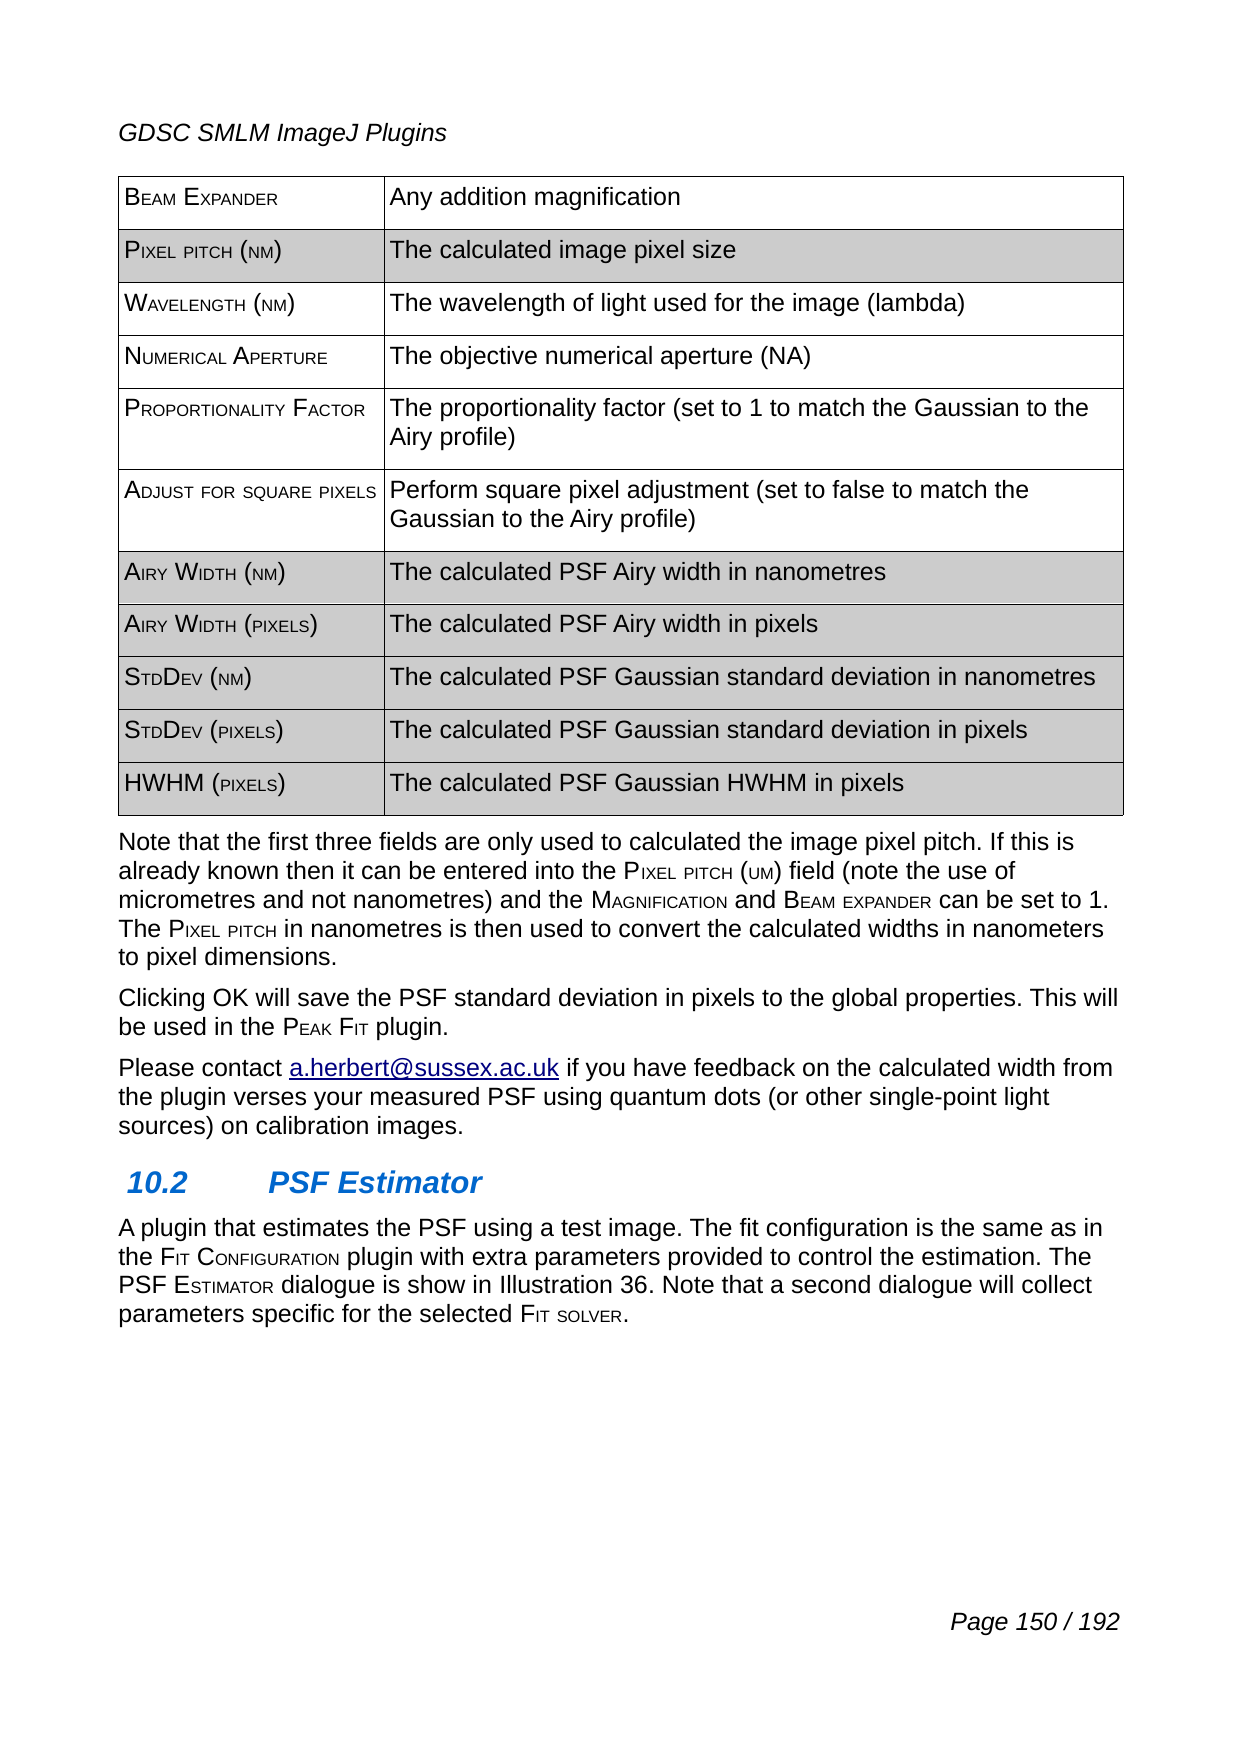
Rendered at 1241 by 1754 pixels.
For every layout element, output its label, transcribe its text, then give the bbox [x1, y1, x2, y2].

table_cell Numerical Aperture [119, 336, 384, 388]
table_cell Wavelength (nm) [119, 283, 384, 335]
text Please contact a.herbert@sussex.ac.uk if you have feedback on the calculated width from the plugin verses your measured PSF using quantum dots (or other single-point light sources) on calibration images. [118, 1053, 1122, 1140]
table_cell The objective numerical aperture (NA) [385, 336, 1123, 388]
table_cell The calculated PSF Airy width in pixels [385, 605, 1123, 656]
table_cell Beam Expander [119, 177, 384, 229]
table_cell Adjust for square pixels [119, 470, 384, 551]
subtitle PSF Estimator [118, 1164, 1122, 1200]
table_cell Airy Width (nm) [119, 552, 384, 603]
table_cell HWHM (pixels) [119, 763, 384, 815]
text A plugin that estimates the PSF using a test image. The fit configuration is the same as in the Fit Configuration plugin with extra parameters provided to control the estimation. The PSF Estimator dialogue is show in Illustration 36. Note that a second dialogue will collect parameters specific for the selected Fit solver. [118, 1213, 1122, 1328]
text Note that the first three fields are only used to calculated the image pixel pitch. If this is already known then it can be entered into the Pixel pitch (um) field (note the use of micrometres and not nanometres) and the Magnification and Beam expander can be set to 1. The Pixel pitch in nanometres is then used to convert the calculated widths in nanometers to pixel dimensions. [118, 827, 1122, 971]
table_cell The proportionality factor (set to 1 to match the Gaussian to the Airy profile) [385, 389, 1123, 469]
table_cell StdDev (nm) [119, 657, 384, 709]
table_cell Perform square pixel adjustment (set to false to match the Gaussian to the Airy profile) [385, 470, 1123, 551]
table_cell The calculated PSF Airy width in nanometres [385, 552, 1123, 603]
table_cell Airy Width (pixels) [119, 605, 384, 656]
text Clicking OK will save the PSF standard deviation in pixels to the global properties. This will be used in the Peak Fit plugin. [118, 983, 1122, 1041]
table_cell The calculated PSF Gaussian standard deviation in pixels [385, 710, 1123, 762]
table_cell Pixel pitch (nm) [119, 230, 384, 282]
table_cell Any addition magnification [385, 177, 1123, 229]
table_cell The calculated image pixel size [385, 230, 1123, 282]
table_cell The calculated PSF Gaussian standard deviation in nanometres [385, 657, 1123, 709]
table_cell Proportionality Factor [119, 389, 384, 469]
table_cell The calculated PSF Gaussian HWHM in pixels [385, 763, 1123, 815]
table_cell The wavelength of light used for the image (lambda) [385, 283, 1123, 335]
table_cell StdDev (pixels) [119, 710, 384, 762]
